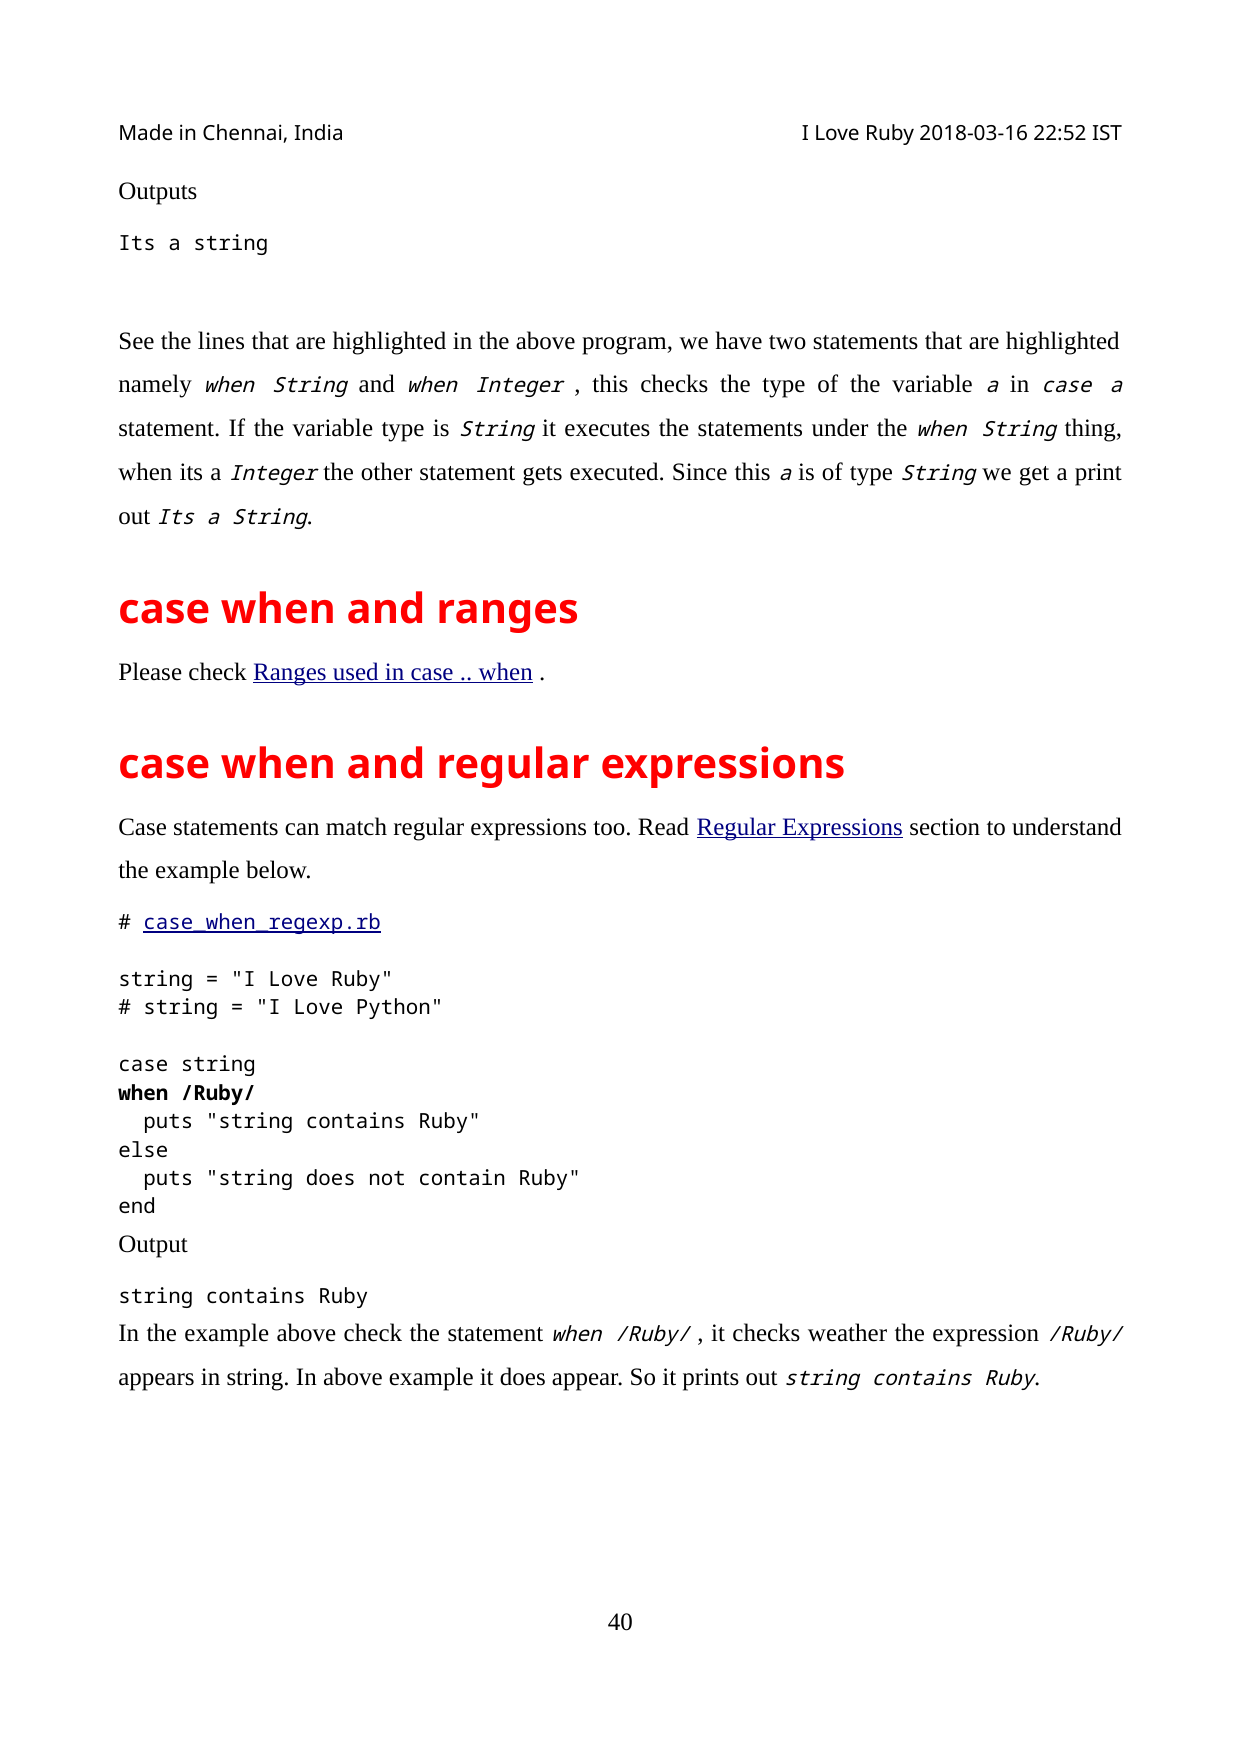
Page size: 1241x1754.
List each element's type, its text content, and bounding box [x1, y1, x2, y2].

text # string = "I Love Python" [118, 992, 1122, 1021]
text else [118, 1135, 1122, 1163]
text string contains Ruby [118, 1281, 1122, 1309]
text Output [118, 1229, 1122, 1258]
text See the lines that are highlighted in the above program, we have two statements that are highlighted namely when String and when Integer , this checks the type of the variable a in case a statement. If the variable type is String it executes the statements under the when String thing, when its a Integer the other statement gets executed. Since this a is of type String we get a print out Its a String. [118, 326, 1122, 530]
text puts "string contains Ruby" [118, 1106, 1122, 1135]
text puts "string does not contain Ruby" [118, 1163, 1122, 1192]
text Its a string [118, 228, 1122, 256]
text Case statements can match regular expressions too. Read Regular Expressions section to understand the example below. [118, 812, 1122, 884]
text case string [118, 1049, 1122, 1078]
text Please check Ranges used in case .. when . [118, 657, 1122, 686]
subtitle case when and regular expressions [118, 734, 1122, 791]
text string = "I Love Ruby" [118, 964, 1122, 992]
text In the example above check the statement when /Ruby/ , it checks weather the expression /Ruby/ appears in string. In above example it does appear. So it prints out string contains Ruby. [118, 1318, 1122, 1391]
text end [118, 1192, 1122, 1220]
text when /Ruby/ [118, 1078, 1122, 1106]
subtitle case when and ranges [118, 579, 1122, 636]
text # case_when_regexp.rb [118, 907, 1122, 936]
text Outputs [118, 176, 1122, 205]
